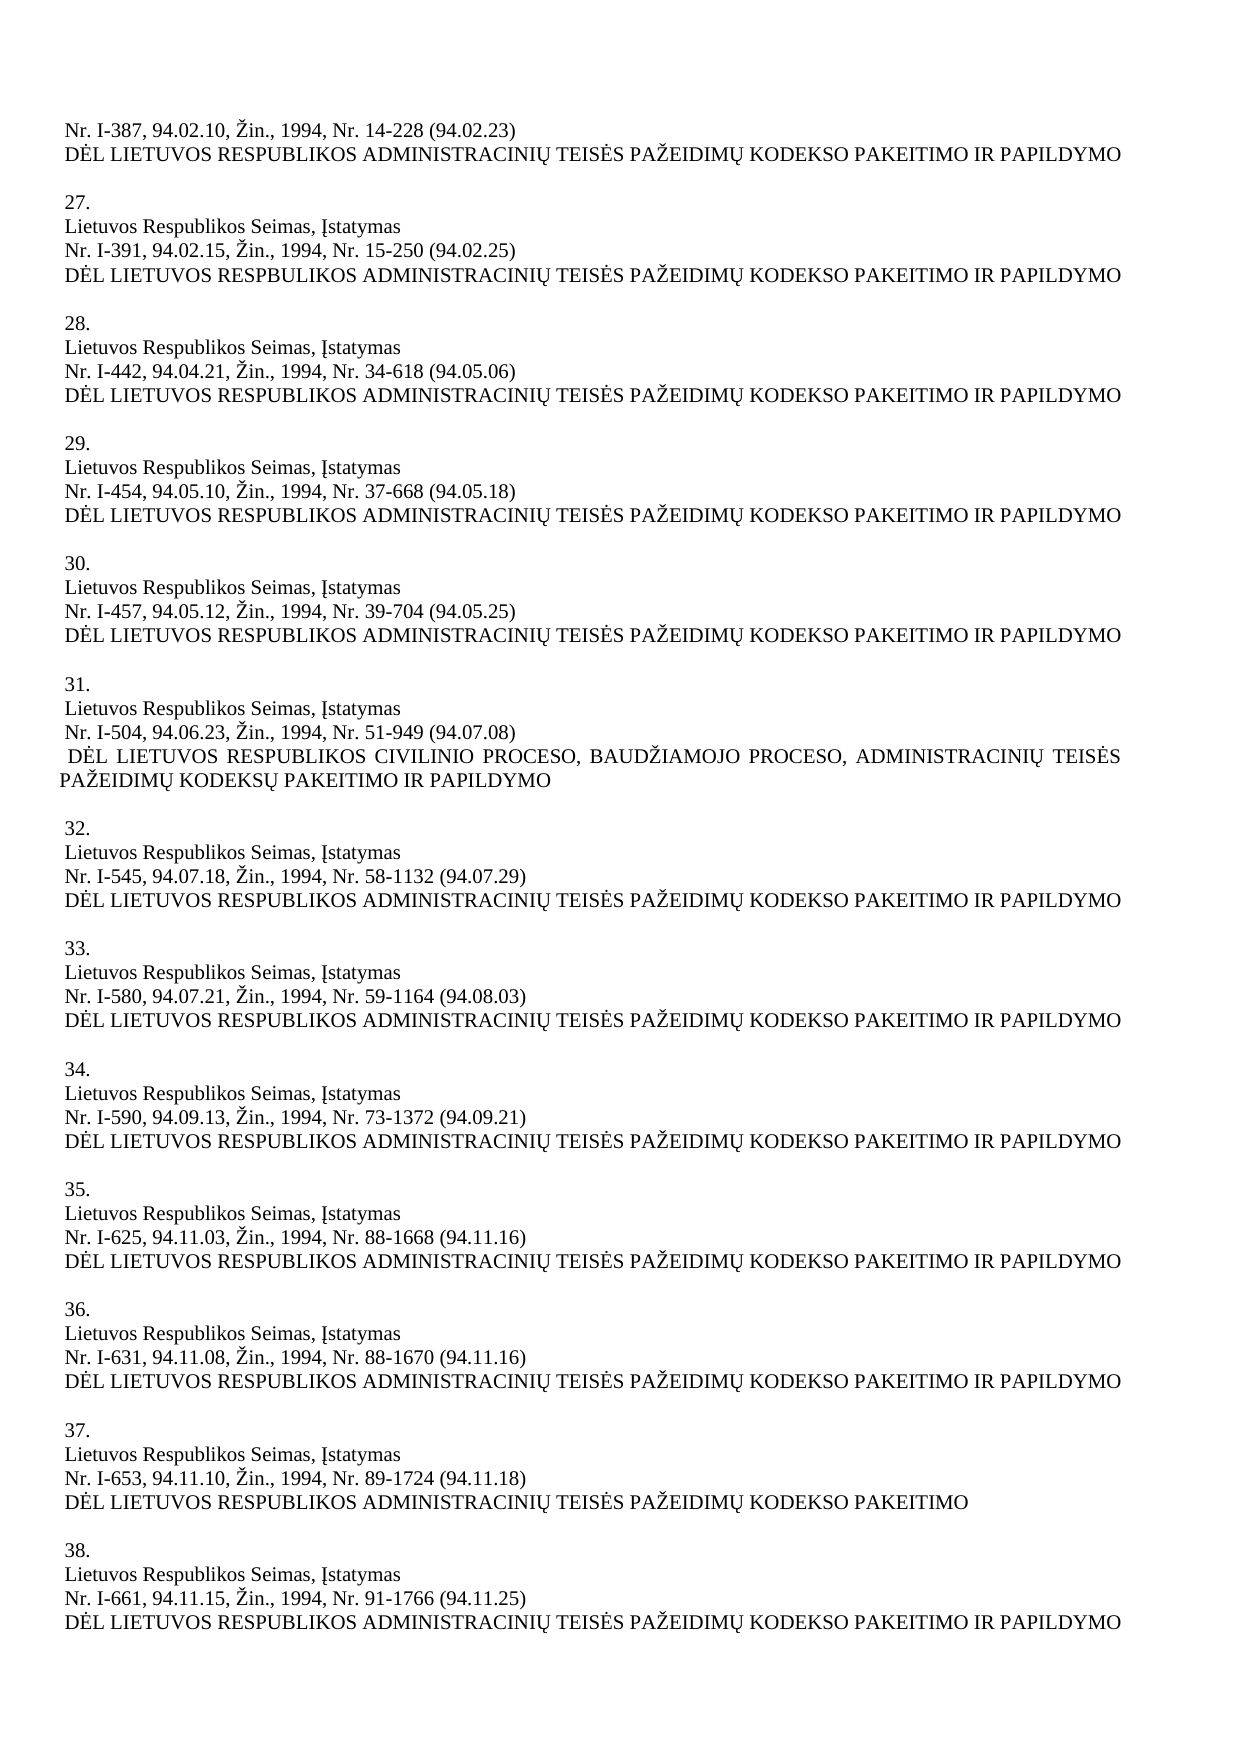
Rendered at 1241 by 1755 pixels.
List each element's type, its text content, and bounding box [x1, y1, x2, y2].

text 38. [59, 1538, 1122, 1562]
text Nr. I-454, 94.05.10, Žin., 1994, Nr. 37-668 (94.05.18) [59, 479, 1122, 503]
text Lietuvos Respublikos Seimas, Įstatymas [59, 1562, 1122, 1586]
text 31. [59, 672, 1122, 696]
text 29. [59, 431, 1122, 455]
text DĖL LIETUVOS RESPBULIKOS ADMINISTRACINIŲ TEISĖS PAŽEIDIMŲ KODEKSO PAKEITIMO IR PAPILDYMO [59, 262, 1122, 287]
text 33. [59, 936, 1122, 960]
text DĖL LIETUVOS RESPUBLIKOS CIVILINIO PROCESO, BAUDŽIAMOJO PROCESO, ADMINISTRACINIŲ TEISĖS PAŽEIDIMŲ KODEKSŲ PAKEITIMO IR PAPILDYMO [59, 744, 1122, 792]
text Lietuvos Respublikos Seimas, Įstatymas [59, 1321, 1122, 1345]
text Lietuvos Respublikos Seimas, Įstatymas [59, 335, 1122, 359]
text Lietuvos Respublikos Seimas, Įstatymas [59, 1442, 1122, 1466]
text 28. [59, 311, 1122, 335]
text Nr. I-661, 94.11.15, Žin., 1994, Nr. 91-1766 (94.11.25) [59, 1586, 1122, 1610]
text DĖL LIETUVOS RESPUBLIKOS ADMINISTRACINIŲ TEISĖS PAŽEIDIMŲ KODEKSO PAKEITIMO IR PAPILDYMO [59, 1129, 1122, 1153]
text Nr. I-653, 94.11.10, Žin., 1994, Nr. 89-1724 (94.11.18) [59, 1466, 1122, 1490]
text Lietuvos Respublikos Seimas, Įstatymas [59, 696, 1122, 720]
text Nr. I-590, 94.09.13, Žin., 1994, Nr. 73-1372 (94.09.21) [59, 1105, 1122, 1129]
text 27. [59, 190, 1122, 214]
text Nr. I-442, 94.04.21, Žin., 1994, Nr. 34-618 (94.05.06) [59, 359, 1122, 383]
text Nr. I-391, 94.02.15, Žin., 1994, Nr. 15-250 (94.02.25) [59, 238, 1122, 262]
text 32. [59, 816, 1122, 840]
text Nr. I-631, 94.11.08, Žin., 1994, Nr. 88-1670 (94.11.16) [59, 1345, 1122, 1369]
text Nr. I-457, 94.05.12, Žin., 1994, Nr. 39-704 (94.05.25) [59, 599, 1122, 623]
text Nr. I-387, 94.02.10, Žin., 1994, Nr. 14-228 (94.02.23) [59, 118, 1122, 142]
text DĖL LIETUVOS RESPUBLIKOS ADMINISTRACINIŲ TEISĖS PAŽEIDIMŲ KODEKSO PAKEITIMO IR PAPILDYMO [59, 1008, 1122, 1032]
text Nr. I-625, 94.11.03, Žin., 1994, Nr. 88-1668 (94.11.16) [59, 1225, 1122, 1249]
text Lietuvos Respublikos Seimas, Įstatymas [59, 214, 1122, 238]
text Lietuvos Respublikos Seimas, Įstatymas [59, 840, 1122, 864]
text DĖL LIETUVOS RESPUBLIKOS ADMINISTRACINIŲ TEISĖS PAŽEIDIMŲ KODEKSO PAKEITIMO IR PAPILDYMO [59, 503, 1122, 527]
text Lietuvos Respublikos Seimas, Įstatymas [59, 1081, 1122, 1105]
text DĖL LIETUVOS RESPUBLIKOS ADMINISTRACINIŲ TEISĖS PAŽEIDIMŲ KODEKSO PAKEITIMO IR PAPILDYMO [59, 623, 1122, 647]
text DĖL LIETUVOS RESPUBLIKOS ADMINISTRACINIŲ TEISĖS PAŽEIDIMŲ KODEKSO PAKEITIMO IR PAPILDYMO [59, 142, 1122, 166]
text 34. [59, 1057, 1122, 1081]
text Nr. I-545, 94.07.18, Žin., 1994, Nr. 58-1132 (94.07.29) [59, 864, 1122, 888]
text DĖL LIETUVOS RESPUBLIKOS ADMINISTRACINIŲ TEISĖS PAŽEIDIMŲ KODEKSO PAKEITIMO [59, 1490, 1122, 1514]
text 35. [59, 1177, 1122, 1201]
text Lietuvos Respublikos Seimas, Įstatymas [59, 455, 1122, 479]
text DĖL LIETUVOS RESPUBLIKOS ADMINISTRACINIŲ TEISĖS PAŽEIDIMŲ KODEKSO PAKEITIMO IR PAPILDYMO [59, 383, 1122, 407]
text DĖL LIETUVOS RESPUBLIKOS ADMINISTRACINIŲ TEISĖS PAŽEIDIMŲ KODEKSO PAKEITIMO IR PAPILDYMO [59, 1610, 1122, 1634]
text Lietuvos Respublikos Seimas, Įstatymas [59, 960, 1122, 984]
text 30. [59, 551, 1122, 575]
text Nr. I-504, 94.06.23, Žin., 1994, Nr. 51-949 (94.07.08) [59, 720, 1122, 744]
text Nr. I-580, 94.07.21, Žin., 1994, Nr. 59-1164 (94.08.03) [59, 984, 1122, 1008]
text Lietuvos Respublikos Seimas, Įstatymas [59, 1201, 1122, 1225]
text DĖL LIETUVOS RESPUBLIKOS ADMINISTRACINIŲ TEISĖS PAŽEIDIMŲ KODEKSO PAKEITIMO IR PAPILDYMO [59, 888, 1122, 912]
text DĖL LIETUVOS RESPUBLIKOS ADMINISTRACINIŲ TEISĖS PAŽEIDIMŲ KODEKSO PAKEITIMO IR PAPILDYMO [59, 1249, 1122, 1273]
text DĖL LIETUVOS RESPUBLIKOS ADMINISTRACINIŲ TEISĖS PAŽEIDIMŲ KODEKSO PAKEITIMO IR PAPILDYMO [59, 1369, 1122, 1393]
text 36. [59, 1297, 1122, 1321]
text 37. [59, 1417, 1122, 1442]
text Lietuvos Respublikos Seimas, Įstatymas [59, 575, 1122, 599]
